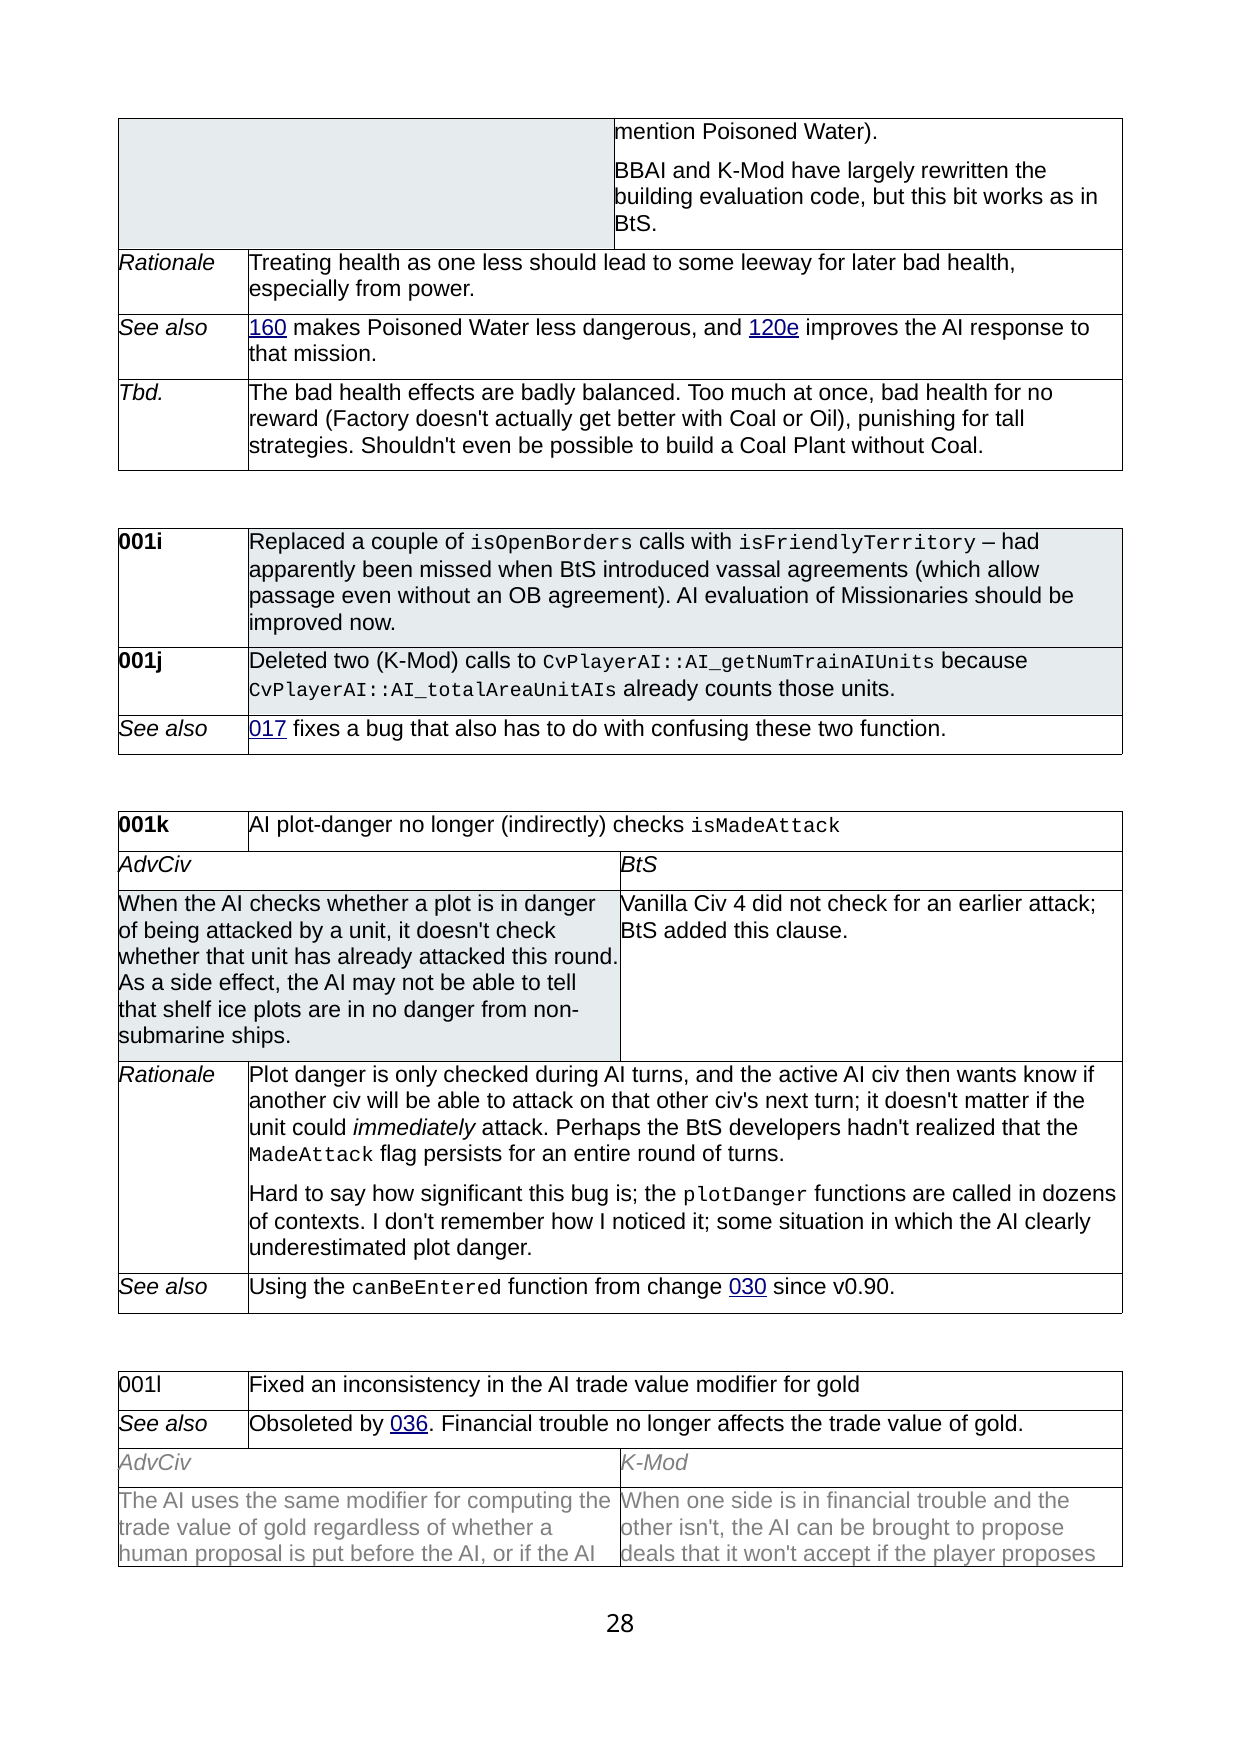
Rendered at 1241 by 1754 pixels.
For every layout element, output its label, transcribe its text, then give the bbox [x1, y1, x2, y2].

table_cell AdvCiv [119, 852, 620, 890]
table_cell See also [119, 1411, 248, 1448]
table_cell See also [119, 1274, 248, 1313]
table_cell K-Mod [621, 1449, 1122, 1487]
table_header 001k [119, 812, 248, 851]
table_cell 017 fixes a bug that also has to do with confusing these two function. [249, 716, 1122, 753]
table_cell See also [119, 716, 248, 753]
table_cell Using the canBeEntered function from change 030 since v0.90. [249, 1274, 1122, 1313]
table_cell [119, 119, 614, 248]
table_cell When one side is in financial trouble and the other isn't, the AI can be brought to propose deals that it won't accept if the player proposes [621, 1488, 1122, 1566]
table_cell BtS [621, 852, 1122, 890]
table_cell Rationale [119, 1062, 248, 1273]
table_cell mention Poisoned Water). BBAI and K-Mod have largely rewritten the building evaluation code, but this bit works as in BtS. [615, 119, 1122, 248]
table_cell Treating health as one less should lead to some leeway for later bad health, especially from power. [249, 250, 1122, 314]
table_header Fixed an inconsistency in the AI trade value modifier for gold [249, 1372, 1122, 1409]
table_header AI plot-danger no longer (indirectly) checks isMadeAttack [249, 812, 1122, 851]
table_header Replaced a couple of isOpenBorders calls with isFriendlyTerritory – had apparently been missed when BtS introduced vassal agreements (which allow passage even without an OB agreement). AI evaluation of Missionaries should be improved now. [249, 529, 1122, 647]
table_cell Tbd. [119, 380, 248, 470]
table_header 001i [119, 529, 248, 647]
table_cell 001j [119, 648, 248, 714]
table_header 001l [119, 1372, 248, 1409]
table_cell The AI uses the same modifier for computing the trade value of gold regardless of whether a human proposal is put before the AI, or if the AI [119, 1488, 620, 1566]
table_cell Deleted two (K-Mod) calls to CvPlayerAI::AI_getNumTrainAIUnits because CvPlayerAI::AI_totalAreaUnitAIs already counts those units. [249, 648, 1122, 714]
table_cell AdvCiv [119, 1449, 620, 1487]
table_cell Rationale [119, 250, 248, 314]
table_cell The bad health effects are badly balanced. Too much at once, bad health for no reward (Factory doesn't actually get better with Coal or Oil), punishing for tall strategies. Shouldn't even be possible to build a Coal Plant without Coal. [249, 380, 1122, 470]
table_cell When the AI checks whether a plot is in danger of being attacked by a unit, it doesn't check whether that unit has already attacked this round. As a side effect, the AI may not be able to tell that shelf ice plots are in no danger from non-submarine ships. [119, 891, 620, 1061]
table_cell 160 makes Poisoned Water less dangerous, and 120e improves the AI response to that mission. [249, 315, 1122, 379]
table_cell Obsoleted by 036. Financial trouble no longer affects the trade value of gold. [249, 1411, 1122, 1448]
table_cell Plot danger is only checked during AI turns, and the active AI civ then wants know if another civ will be able to attack on that other civ's next turn; it doesn't matter if the unit could immediately attack. Perhaps the BtS developers hadn't realized that the MadeAttack flag persists for an entire round of turns. Hard to say how significant this bug is; the plotDanger functions are called in dozens of contexts. I don't remember how I noticed it; some situation in which the AI clearly underestimated plot danger. [249, 1062, 1122, 1273]
table_cell Vanilla Civ 4 did not check for an earlier attack; BtS added this clause. [621, 891, 1122, 1061]
table_cell See also [119, 315, 248, 379]
